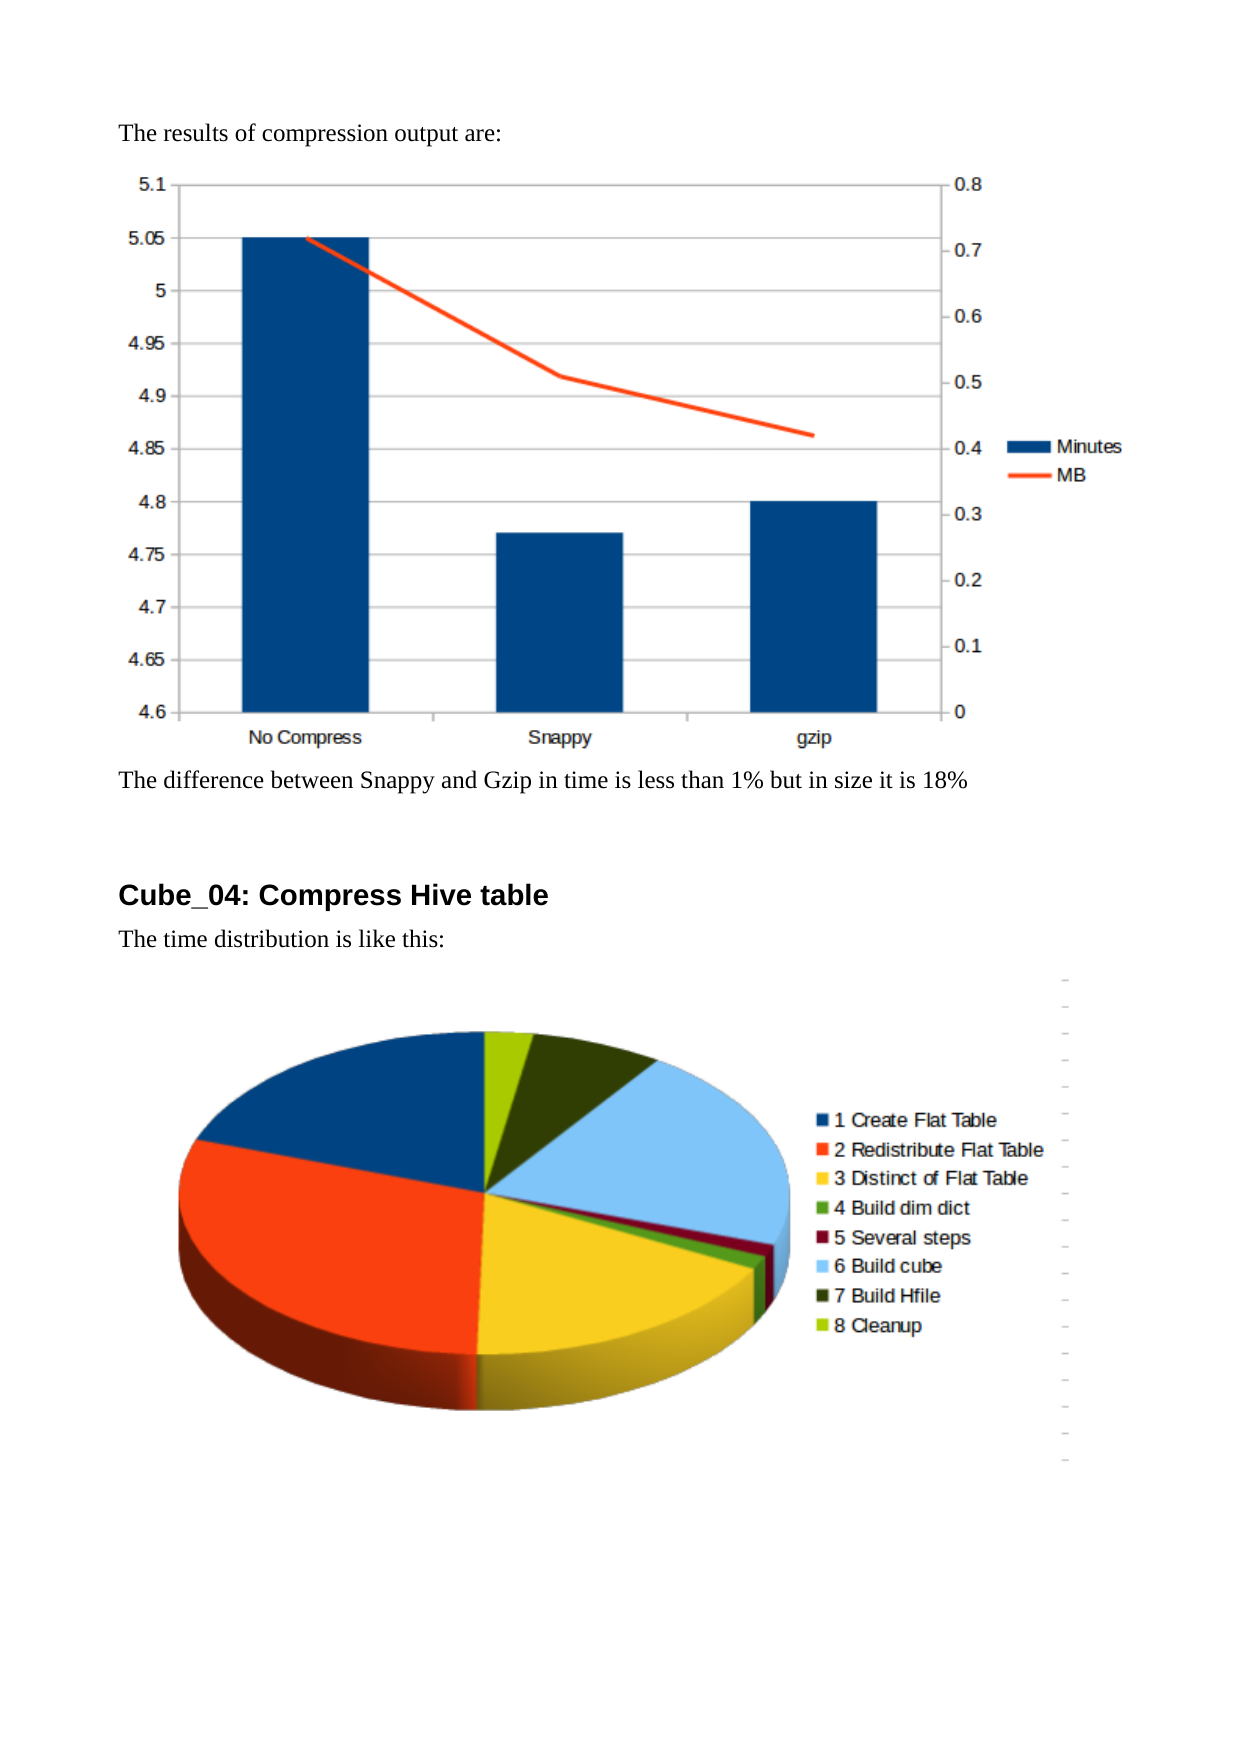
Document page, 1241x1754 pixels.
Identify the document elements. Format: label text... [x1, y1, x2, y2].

picture [118, 167, 1123, 759]
text The time distribution is like this: [118, 924, 1122, 952]
text The difference between Snappy and Gzip in time is less than 1% but in size it is 18% [118, 759, 1122, 793]
text The results of compression output are: [118, 118, 1122, 147]
subtitle Cube_04: Compress Hive table [118, 877, 1122, 911]
picture [171, 972, 1069, 1469]
